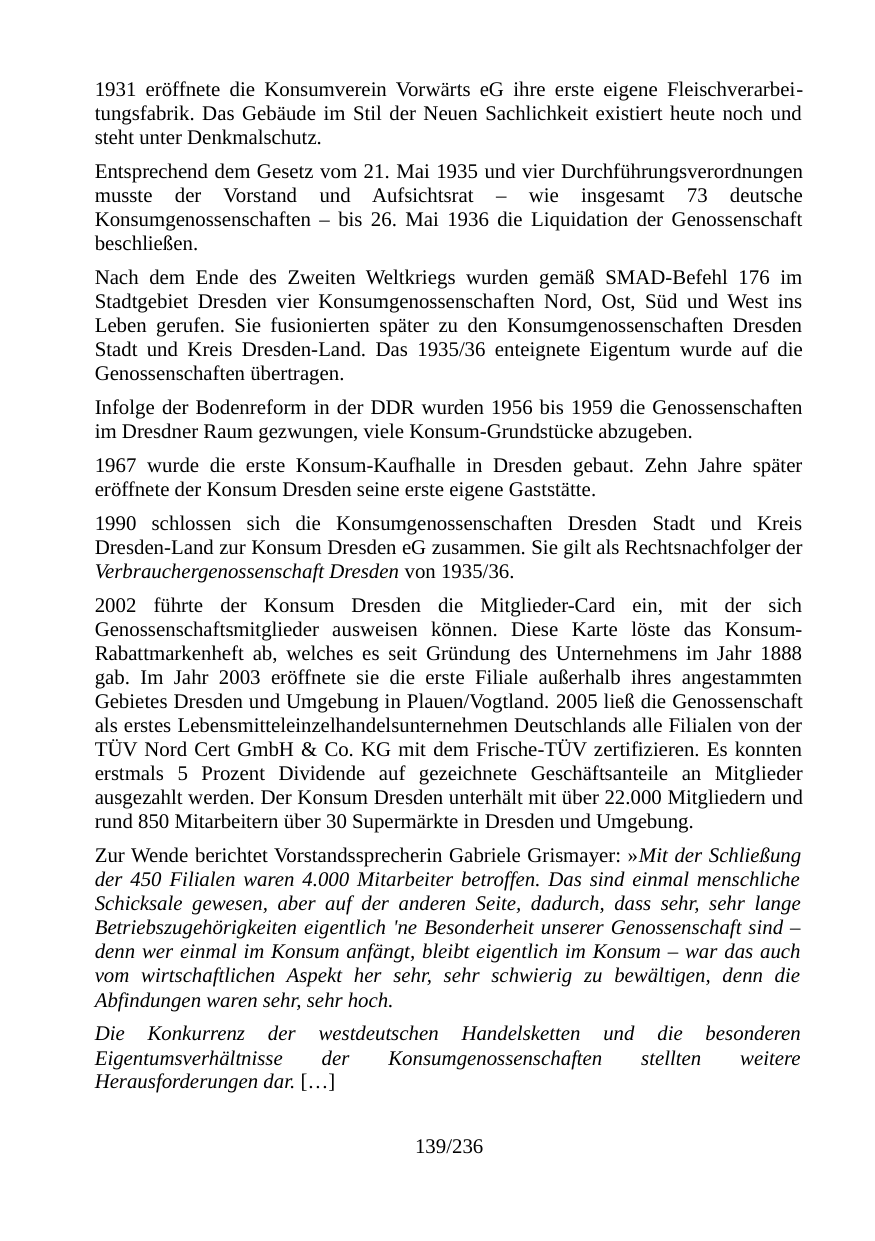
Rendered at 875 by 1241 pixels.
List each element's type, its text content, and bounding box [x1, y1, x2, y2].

text 2002 führte der Konsum Dresden die Mitglieder-Card ein, mit der sich Genossenschaftsmitglieder ausweisen können. Diese Karte löste das Konsum-Rabattmarkenheft ab, welches es seit Gründung des Unternehmens im Jahr 1888 gab. Im Jahr 2003 eröffnete sie die erste Filiale außerhalb ihres angestammten Gebietes Dresden und Umgebung in Plauen/Vogtland. 2005 ließ die Genossenschaft als erstes Lebensmitteleinzelhandelsunternehmen Deutschlands alle Filialen von der TÜV Nord Cert GmbH & Co. KG mit dem Frische-TÜV zertifizieren. Es konnten erstmals 5 Prozent Dividende auf gezeichnete Geschäftsanteile an Mitglieder ausgezahlt werden. Der Konsum Dresden unterhält mit über 22.000 Mitgliedern und rund 850 Mitarbeitern über 30 Supermärkte in Dresden und Umgebung. [94, 593, 803, 833]
text 1990 schlossen sich die Konsumgenossenschaften Dresden Stadt und Kreis Dresden-Land zur Konsum Dresden eG zusammen. Sie gilt als Rechtsnachfolger der Verbrauchergenossenschaft Dresden von 1935/36. [94, 511, 803, 583]
text Zur Wende berichtet Vorstandssprecherin Gabriele Grismayer: »Mit der Schließung der 450 Filialen waren 4.000 Mitarbeiter betroffen. Das sind einmal menschliche Schicksale gewesen, aber auf der anderen Seite, dadurch, dass sehr, sehr lange Betriebszugehörigkeiten eigentlich 'ne Besonderheit unserer Genossenschaft sind – denn wer einmal im Konsum anfängt, bleibt eigentlich im Konsum – war das auch vom wirtschaftlichen Aspekt her sehr, sehr schwierig zu bewältigen, denn die Abfindungen waren sehr, sehr hoch. [94, 843, 803, 1012]
text Nach dem Ende des Zweiten Weltkriegs wurden gemäß SMAD-Befehl 176 im Stadtgebiet Dresden vier Konsumgenossenschaften Nord, Ost, Süd und West ins Leben gerufen. Sie fusionierten später zu den Konsumgenossenschaften Dresden Stadt und Kreis Dresden-Land. Das 1935/36 enteignete Eigentum wurde auf die Genossenschaften übertragen. [94, 265, 803, 385]
text Die Konkurrenz der westdeutschen Handelsketten und die besonderen Eigentumsverhältnisse der Konsumgenossenschaften stellten weitere Herausforderungen dar. […] [94, 1021, 803, 1093]
text 1931 eröffnete die Konsumverein Vorwärts eG ihre erste eigene Fleischverarbei­tungsfabrik. Das Gebäude im Stil der Neuen Sachlichkeit existiert heute noch und steht unter Denkmalschutz. [94, 77, 803, 149]
text 1967 wurde die erste Konsum-Kaufhalle in Dresden gebaut. Zehn Jahre später eröffnete der Konsum Dresden seine erste eigene Gaststätte. [94, 453, 803, 501]
text Infolge der Bodenreform in der DDR wurden 1956 bis 1959 die Genossenschaften im Dresdner Raum gezwungen, viele Konsum-Grundstücke abzugeben. [94, 395, 803, 443]
text Entsprechend dem Gesetz vom 21. Mai 1935 und vier Durchführungsverordnungen musste der Vorstand und Aufsichtsrat – wie insgesamt 73 deutsche Konsumgenossenschaften – bis 26. Mai 1936 die Liquidation der Genossenschaft beschließen. [94, 159, 803, 255]
